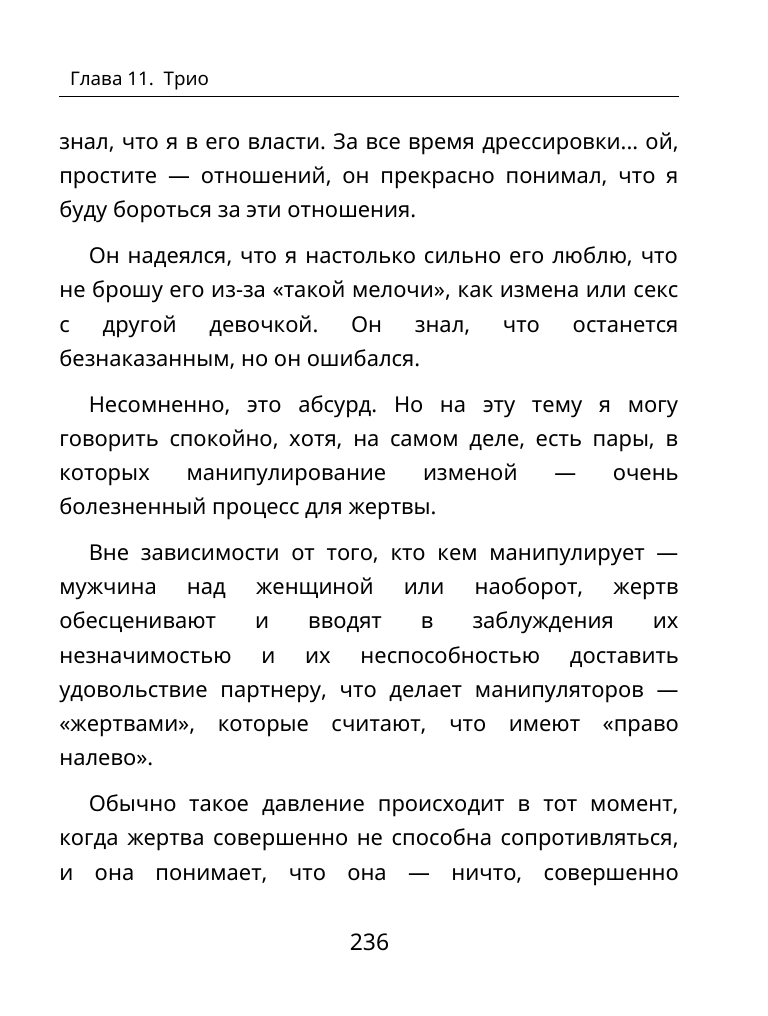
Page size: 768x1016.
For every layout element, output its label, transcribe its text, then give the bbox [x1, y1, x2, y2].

text Обычно такое давление происходит в тот момент, когда жертва совершенно не способна сопротивляться, и она понимает, что она — ничто, совершенно [59, 788, 679, 886]
text Вне зависимости от того, кто кем манипулирует — мужчина над женщиной или наоборот, жертв обесценивают и вводят в заблуждения их незначимостью и их неспособностью доставить удовольствие партнеру, что делает манипуляторов — «жертвами», которые считают, что имеют «право налево». [59, 537, 679, 772]
text Он надеялся, что я настолько сильно его люблю, что не брошу его из-за «такой мелочи», как измена или секс с другой девочкой. Он знал, что останется безнаказанным, но он ошибался. [59, 240, 679, 373]
text Несомненно, это абсурд. Но на эту тему я могу говорить спокойно, хотя, на самом деле, есть пары, в которых манипулирование изменой — очень болезненный процесс для жертвы. [59, 389, 679, 521]
text знал, что я в его власти. За все время дрессировки... ой, простите — отношений, он прекрасно понимал, что я буду бороться за эти отношения. [59, 126, 679, 224]
